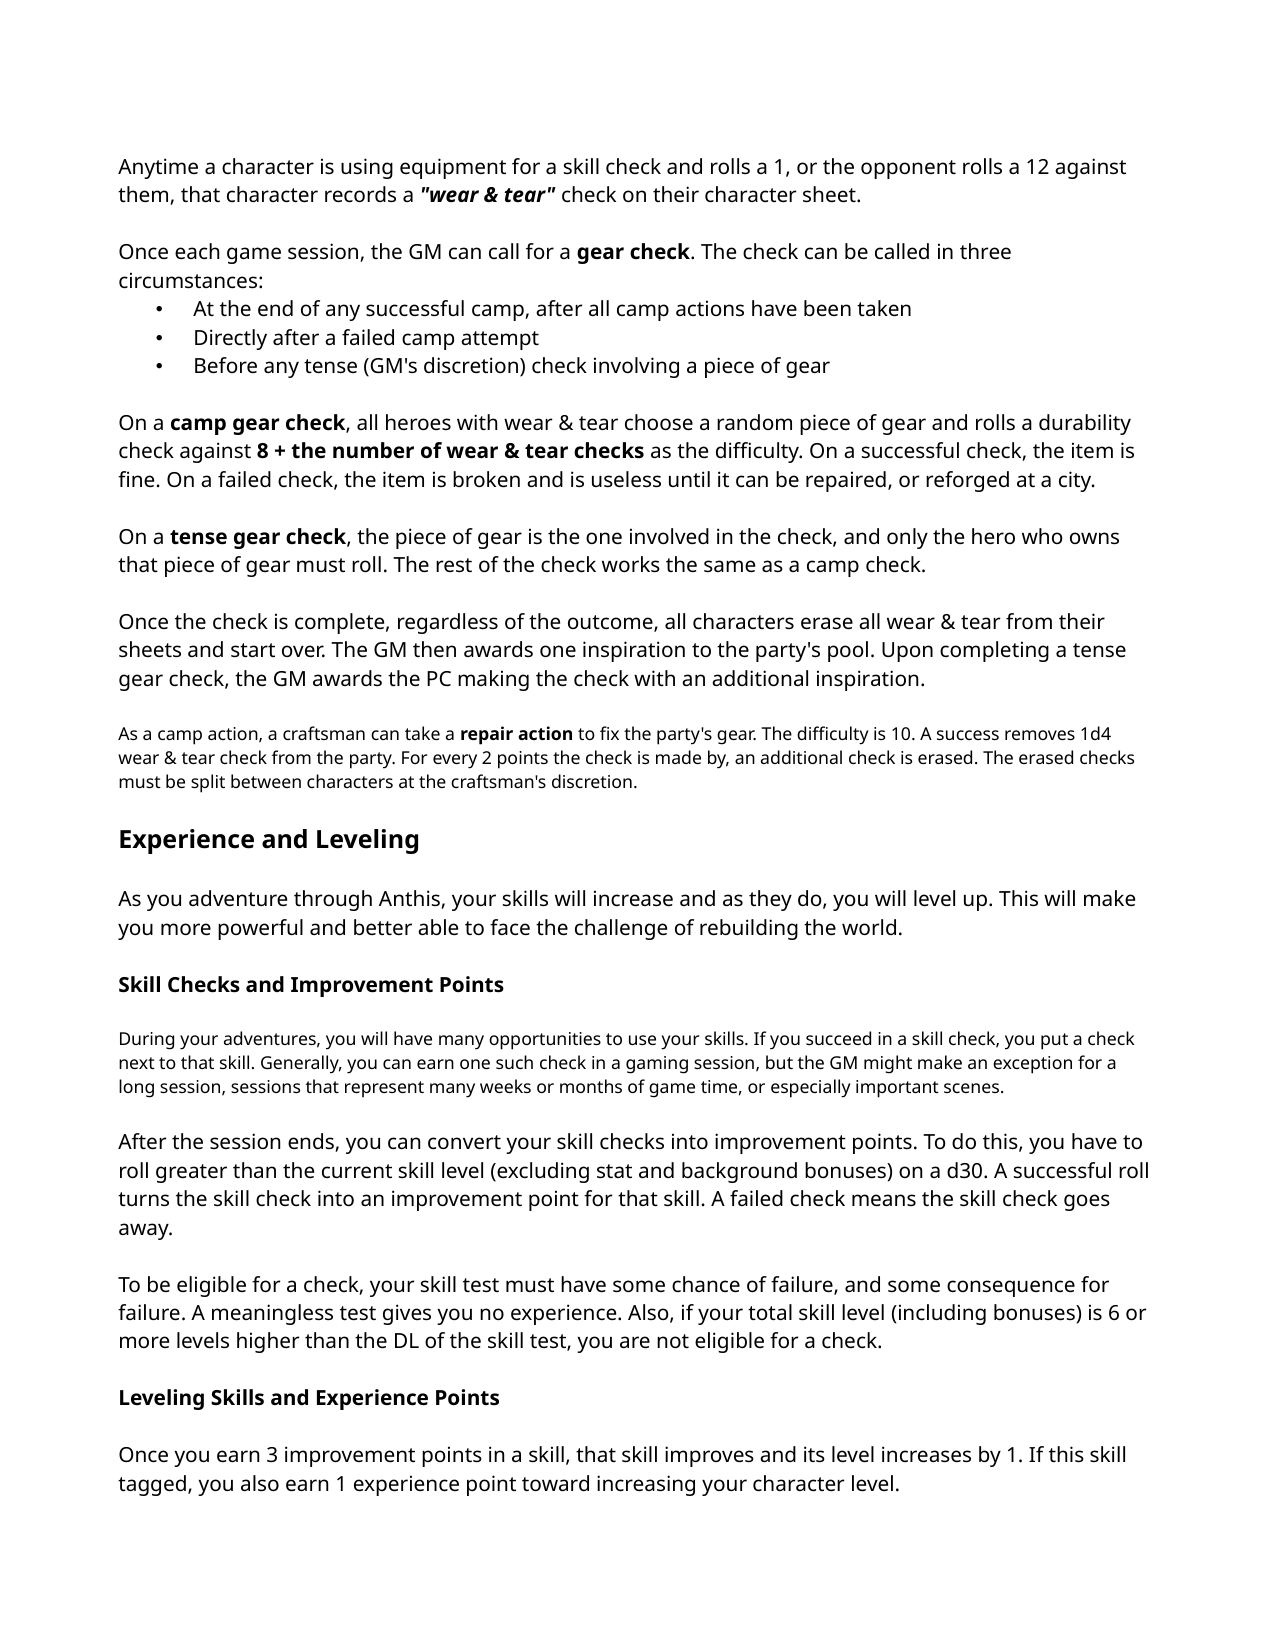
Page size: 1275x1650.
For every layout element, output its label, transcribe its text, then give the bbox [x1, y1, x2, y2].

list Directly after a failed camp attempt [156, 323, 1157, 351]
text On a camp gear check, all heroes with wear & tear choose a random piece of gear and rolls a durability check against 8 + the number of wear & tear checks as the difficulty. On a successful check, the item is fine. On a failed check, the item is broken and is useless until it can be repaired, or reforged at a city. [118, 408, 1157, 493]
text Anytime a character is using equipment for a skill check and rolls a 1, or the opponent rolls a 12 against them, that character records a "wear & tear" check on their character sheet. [118, 152, 1157, 209]
text Experience and Leveling [118, 822, 1157, 856]
list Before any tense (GM's discretion) check involving a piece of gear [156, 351, 1157, 380]
text Skill Checks and Improvement Points [118, 970, 1157, 998]
text To be eligible for a check, your skill test must have some chance of failure, and some consequence for failure. A meaningless test gives you no experience. Also, if your total skill level (including bonuses) is 6 or more levels higher than the DL of the skill test, you are not eligible for a check. [118, 1270, 1157, 1355]
text Once you earn 3 improvement points in a skill, that skill improves and its level increases by 1. If this skill tagged, you also earn 1 experience point toward increasing your character level. [118, 1440, 1157, 1497]
text Once the check is complete, regardless of the outcome, all characters erase all wear & tear from their sheets and start over. The GM then awards one inspiration to the party's pool. Upon completing a tense gear check, the GM awards the PC making the check with an additional inspiration. [118, 607, 1157, 692]
text On a tense gear check, the piece of gear is the one involved in the check, and only the hero who owns that piece of gear must roll. The rest of the check works the same as a camp check. [118, 522, 1157, 579]
text Once each game session, the GM can call for a gear check. The check can be called in three circumstances: [118, 237, 1157, 294]
text During your adventures, you will have many opportunities to use your skills. If you succeed in a skill check, you put a check next to that skill. Generally, you can earn one such check in a gaming session, but the GM might make an exception for a long session, sessions that represent many weeks or months of game time, or especially important scenes. [118, 1027, 1157, 1099]
text As you adventure through Anthis, your skills will increase and as they do, you will level up. This will make you more powerful and better able to face the challenge of rebuilding the world. [118, 884, 1157, 941]
text As a camp action, a craftsman can take a repair action to fix the party's gear. The difficulty is 10. A success removes 1d4 wear & tear check from the party. For every 2 points the check is made by, an additional check is erased. The erased checks must be split between characters at the craftsman's discretion. [118, 721, 1157, 793]
text Leveling Skills and Experience Points [118, 1383, 1157, 1412]
list At the end of any successful camp, after all camp actions have been taken [156, 294, 1157, 323]
text After the session ends, you can convert your skill checks into improvement points. To do this, you have to roll greater than the current skill level (excluding stat and background bonuses) on a d30. A successful roll turns the skill check into an improvement point for that skill. A failed check means the skill check goes away. [118, 1127, 1157, 1241]
